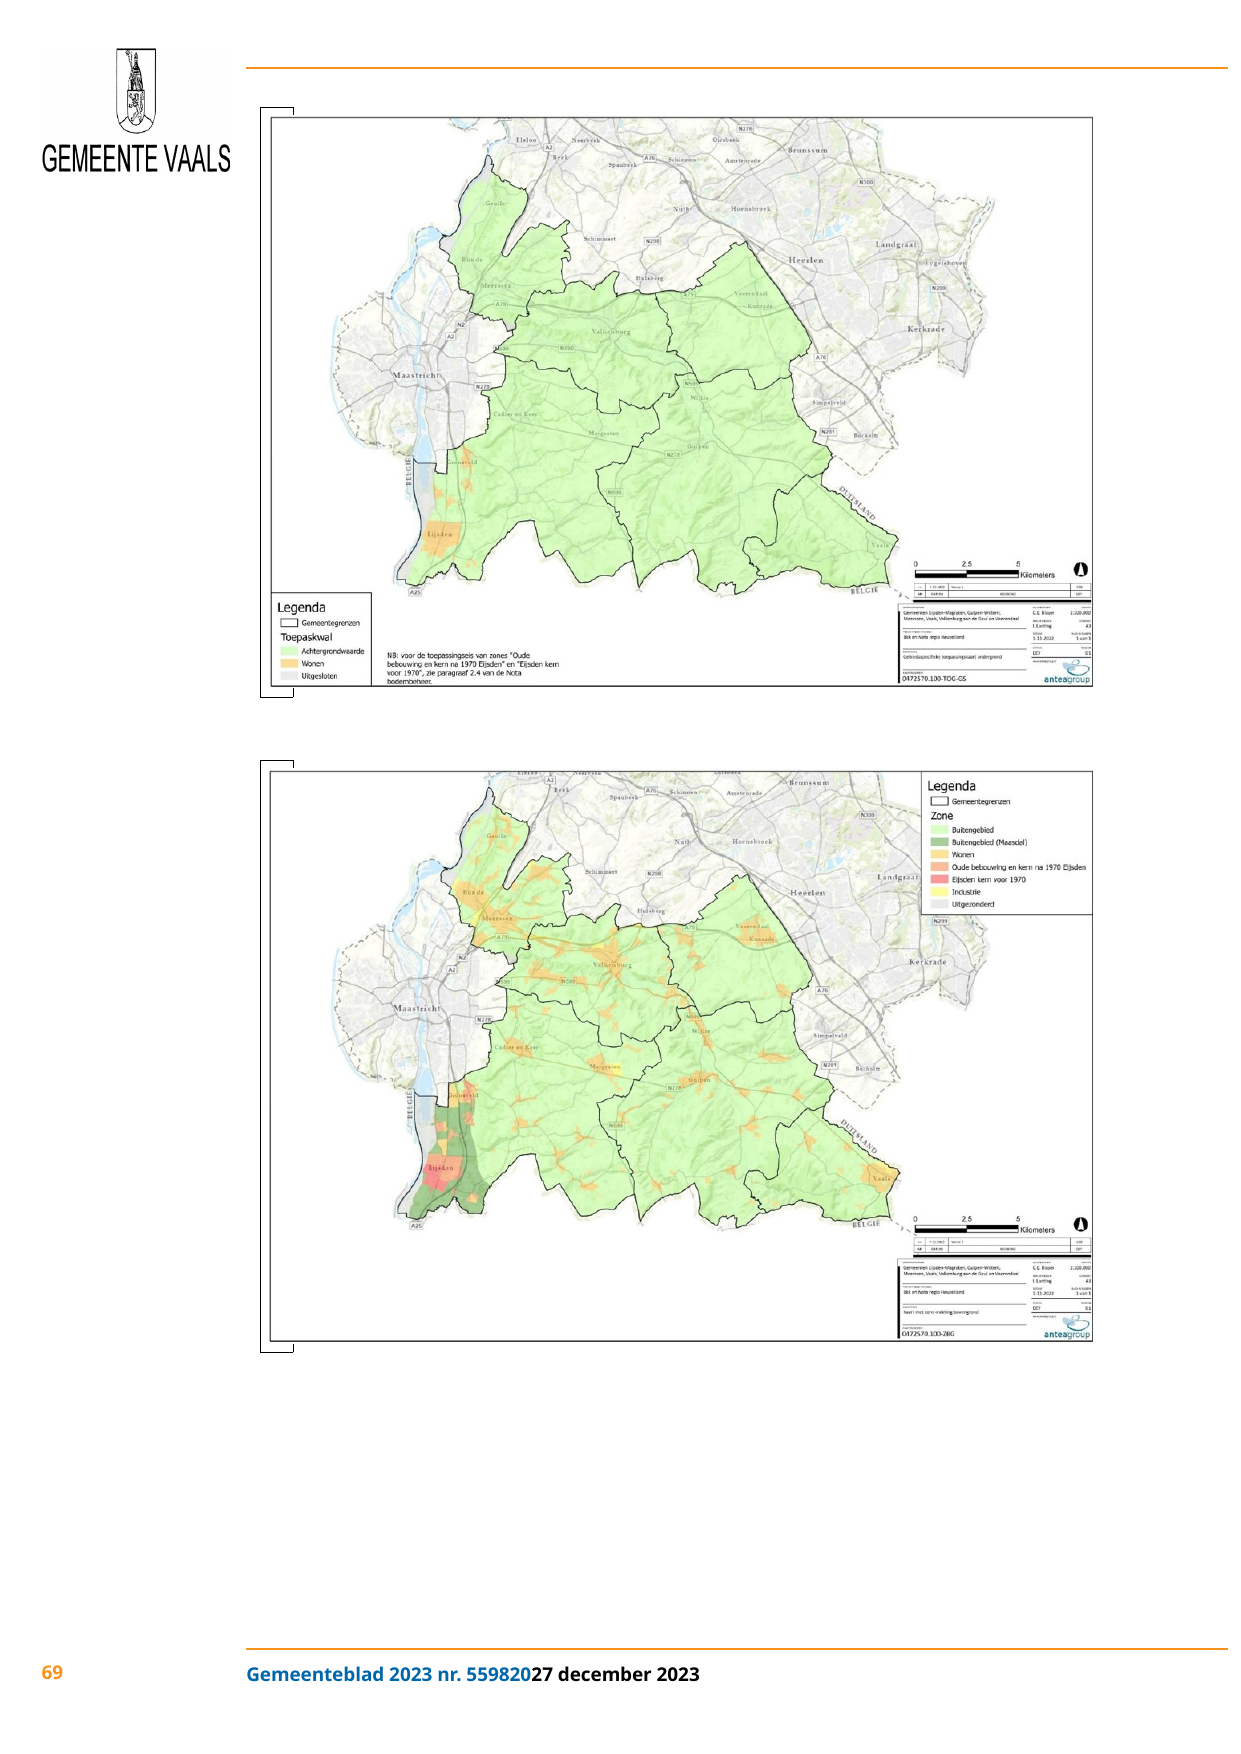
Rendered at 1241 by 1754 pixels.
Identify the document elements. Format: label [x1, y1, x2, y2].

picture [41, 47, 231, 172]
picture [268, 768, 1096, 1344]
picture [268, 115, 1096, 688]
